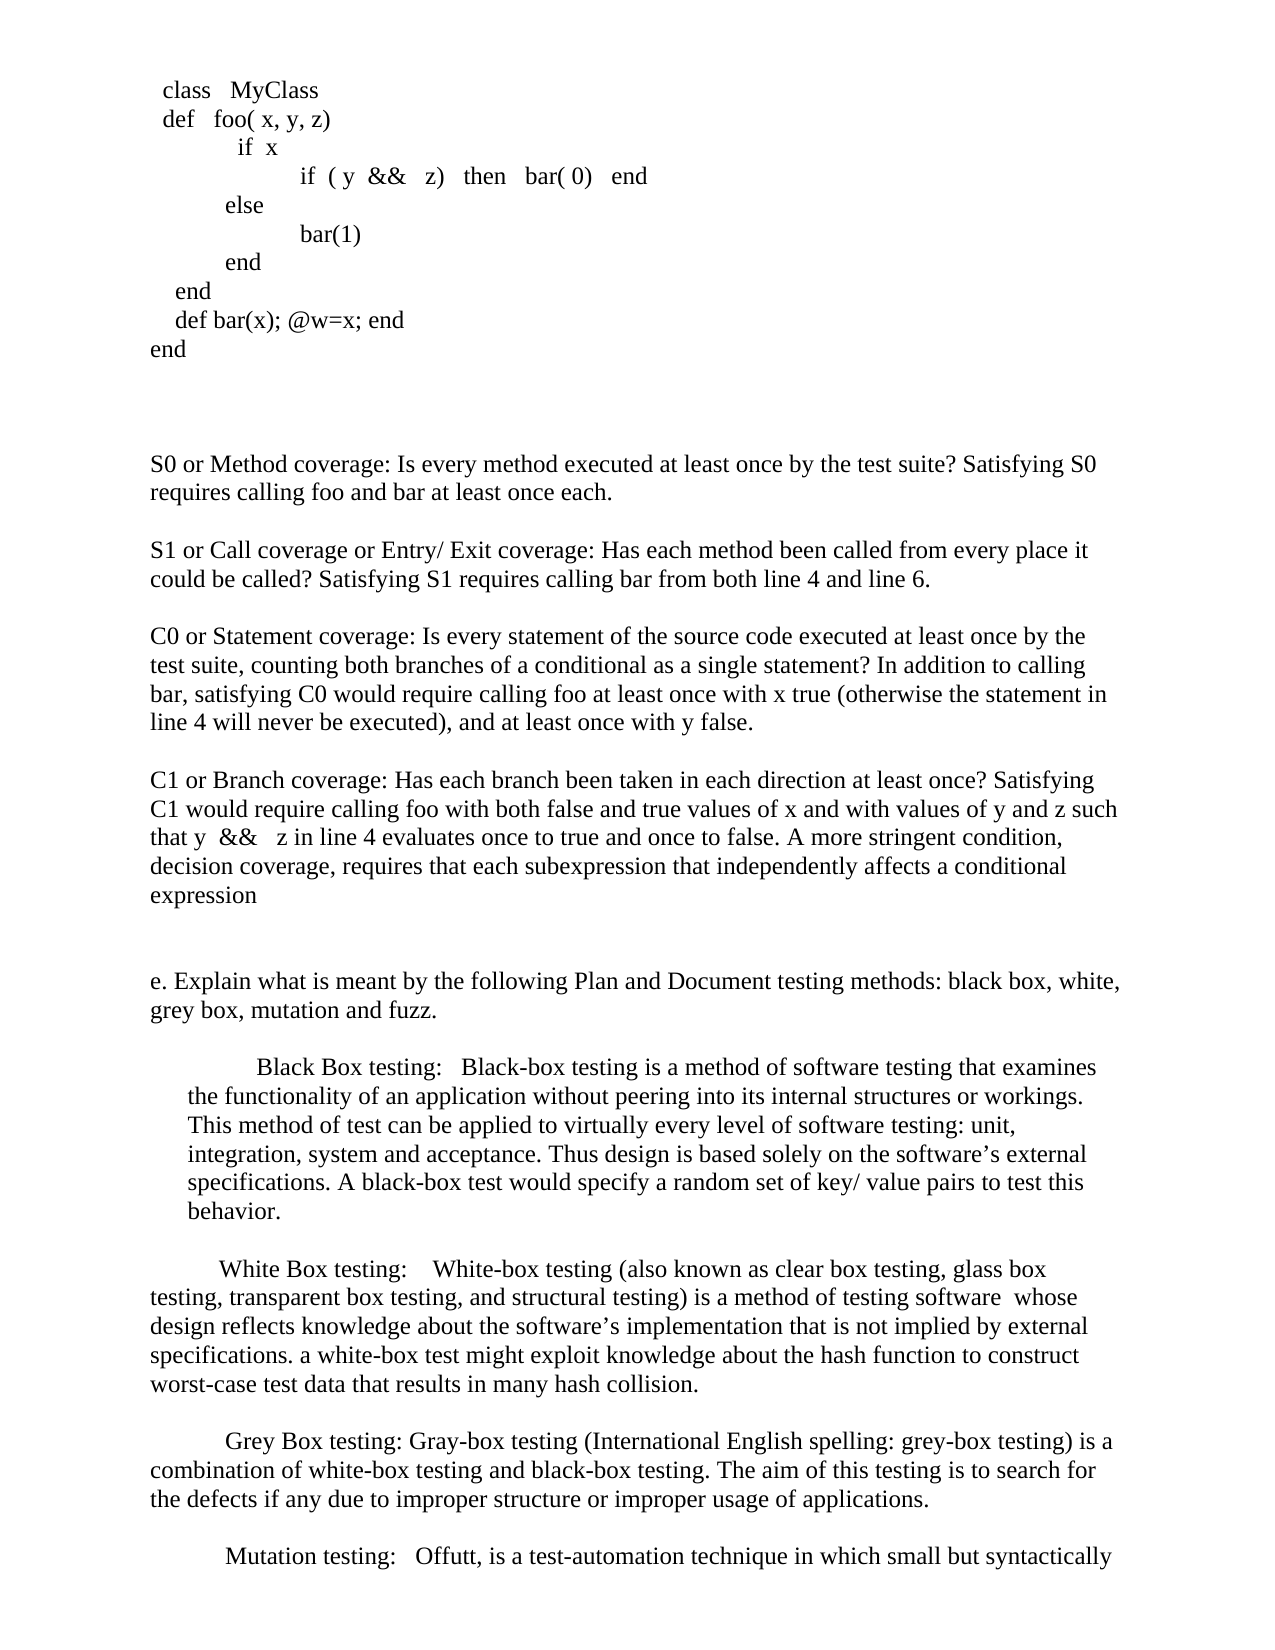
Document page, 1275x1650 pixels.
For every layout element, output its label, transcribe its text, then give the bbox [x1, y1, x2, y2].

text Mutation testing: Offutt, is a test-automation technique in which small but syntactically [150, 1541, 1125, 1570]
text end [150, 334, 1125, 362]
text end [150, 247, 1125, 276]
text end [150, 276, 1125, 305]
text Black Box testing: Black-box testing is a method of software testing that examines the functionality of an application without peering into its internal structures or workings. This method of test can be applied to virtually every level of software testing: unit, integration, system and acceptance. Thus design is based solely on the software’s external specifications. A black-box test would specify a random set of key/ value pairs to test this behavior. [187, 1052, 1125, 1225]
text White Box testing: White-box testing (also known as clear box testing, glass box testing, transparent box testing, and structural testing) is a method of testing software whose design reflects knowledge about the software’s implementation that is not implied by external specifications. a white-box test might exploit knowledge about the hash function to construct worst-case test data that results in many hash collision. [150, 1254, 1125, 1397]
text e. Explain what is meant by the following Plan and Document testing methods: black box, white, grey box, mutation and fuzz. [150, 966, 1125, 1024]
text def foo( x, y, z) [150, 104, 1125, 132]
text if ( y && z) then bar( 0) end [150, 161, 1125, 190]
text else [150, 190, 1125, 219]
text C1 or Branch coverage: Has each branch been taken in each direction at least once? Satisfying C1 would require calling foo with both false and true values of x and with values of y and z such that y && z in line 4 evaluates once to true and once to false. A more stringent condition, decision coverage, requires that each subexpression that independently affects a conditional expression [150, 765, 1125, 909]
text def bar(x); @w=x; end [150, 305, 1125, 334]
text class MyClass [150, 75, 1125, 104]
text C0 or Statement coverage: Is every statement of the source code executed at least once by the test suite, counting both branches of a conditional as a single statement? In addition to calling bar, satisfying C0 would require calling foo at least once with x true (otherwise the statement in line 4 will never be executed), and at least once with y false. [150, 621, 1125, 736]
text if x [150, 132, 1125, 161]
text S1 or Call coverage or Entry/ Exit coverage: Has each method been called from every place it could be called? Satisfying S1 requires calling bar from both line 4 and line 6. [150, 535, 1125, 592]
text S0 or Method coverage: Is every method executed at least once by the test suite? Satisfying S0 requires calling foo and bar at least once each. [150, 449, 1125, 506]
text Grey Box testing: Gray-box testing (International English spelling: grey-box testing) is a combination of white-box testing and black-box testing. The aim of this testing is to search for the defects if any due to improper structure or improper usage of applications. [150, 1426, 1125, 1512]
text bar(1) [150, 219, 1125, 247]
